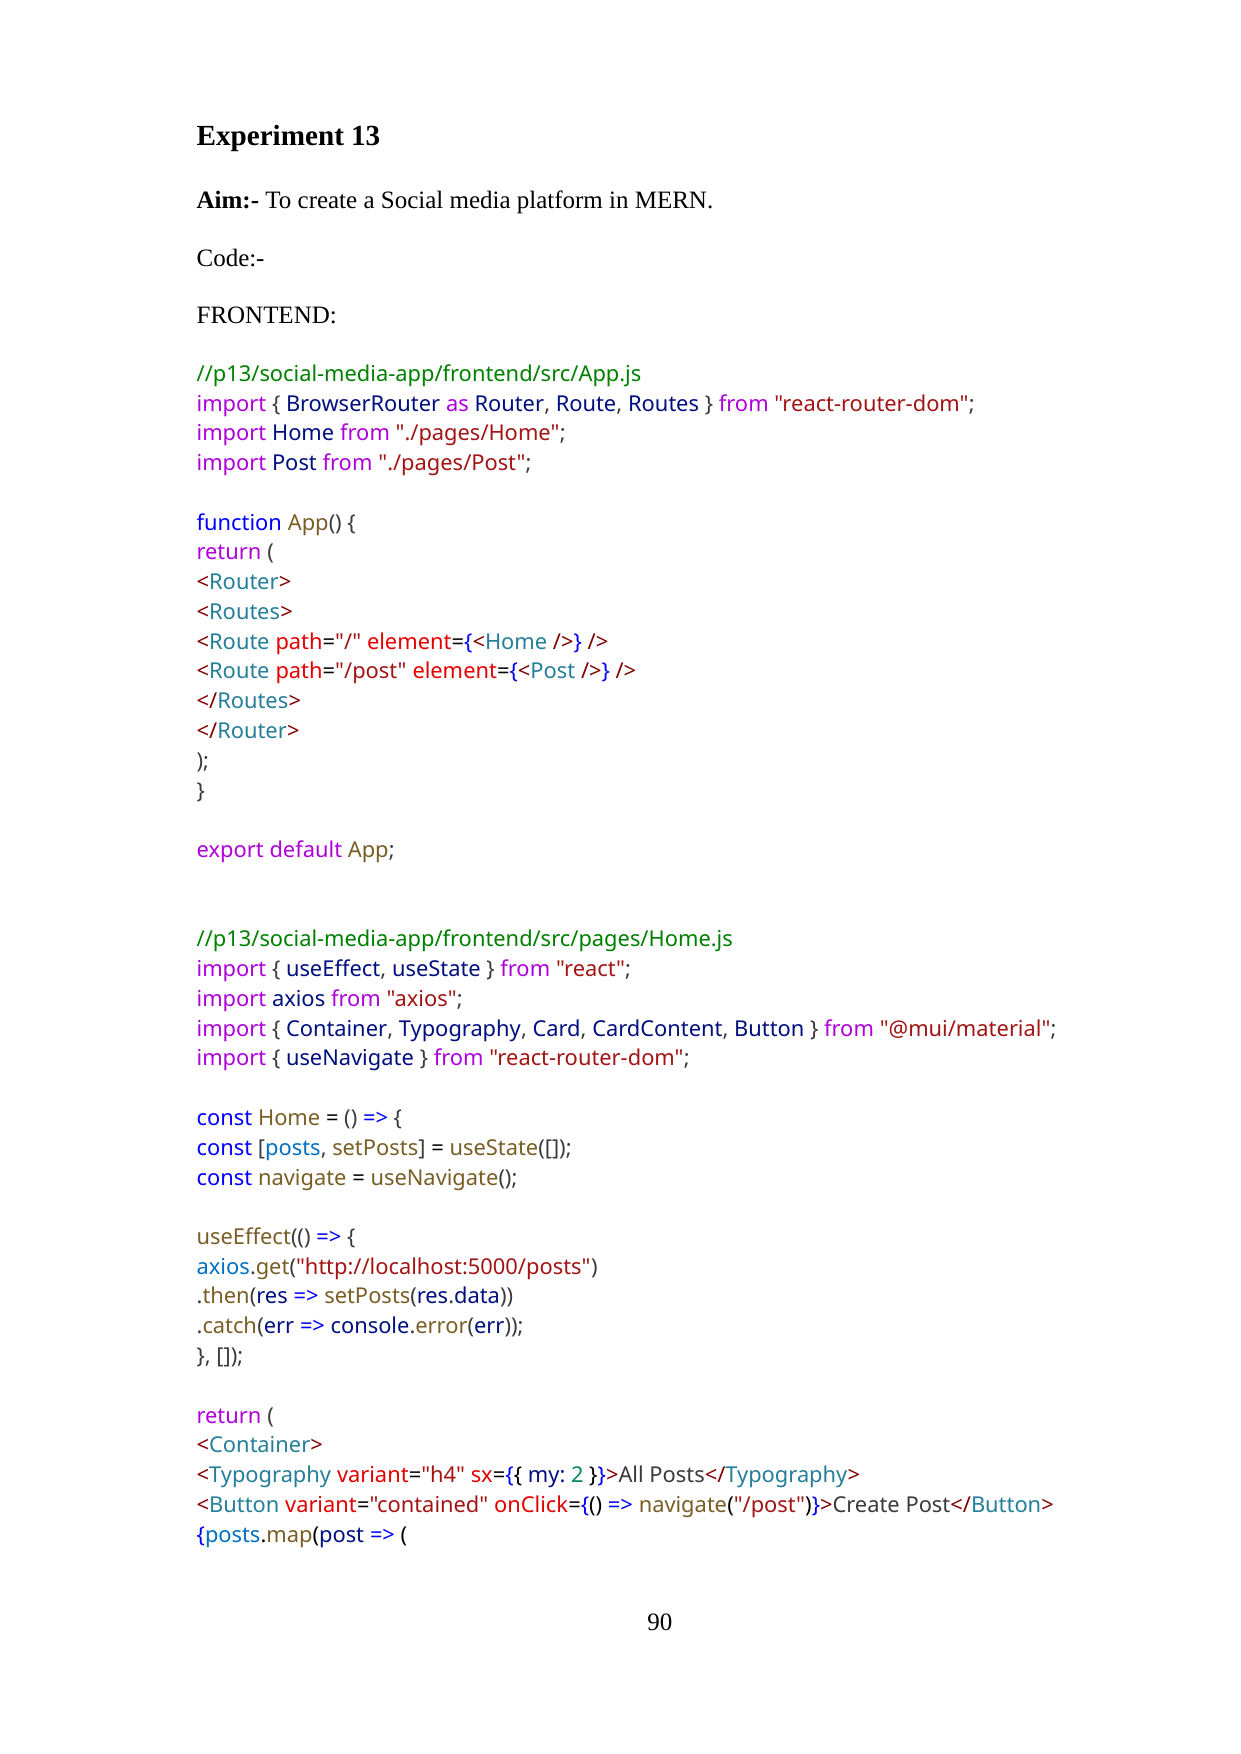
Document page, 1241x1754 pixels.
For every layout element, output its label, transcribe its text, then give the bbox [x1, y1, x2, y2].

text }, []); [196, 1340, 1122, 1370]
text axios.get("http://localhost:5000/posts") [196, 1251, 1122, 1281]
text import Post from "./pages/Post"; [196, 447, 1122, 477]
text return ( [196, 1399, 1122, 1429]
text return ( [196, 536, 1122, 566]
text const Home = () => { [196, 1102, 1122, 1132]
text Aim:- To create a Social media platform in MERN. [196, 185, 1122, 214]
text FRONTEND: [196, 300, 1122, 329]
text <Typography variant="h4" sx={{ my: 2 }}>All Posts</Typography> [196, 1459, 1122, 1489]
text import { useNavigate } from "react-router-dom"; [196, 1042, 1122, 1072]
text ); [196, 745, 1122, 775]
text {posts.map(post => ( [196, 1519, 1122, 1548]
text //p13/social-media-app/frontend/src/App.js [196, 358, 1122, 387]
text </Router> [196, 715, 1122, 745]
text import { Container, Typography, Card, CardContent, Button } from "@mui/material"; [196, 1013, 1122, 1042]
text import { BrowserRouter as Router, Route, Routes } from "react-router-dom"; [196, 387, 1122, 417]
text //p13/social-media-app/frontend/src/pages/Home.js [196, 923, 1122, 953]
text import axios from "axios"; [196, 983, 1122, 1013]
text .catch(err => console.error(err)); [196, 1310, 1122, 1340]
text import { useEffect, useState } from "react"; [196, 953, 1122, 983]
text <Routes> [196, 596, 1122, 626]
text <Route path="/" element={<Home />} /> [196, 626, 1122, 656]
text .then(res => setPosts(res.data)) [196, 1281, 1122, 1310]
text import Home from "./pages/Home"; [196, 417, 1122, 447]
text <Router> [196, 566, 1122, 596]
text <Route path="/post" element={<Post />} /> [196, 656, 1122, 685]
text export default App; [196, 834, 1122, 864]
text </Routes> [196, 685, 1122, 715]
text const [posts, setPosts] = useState([]); [196, 1132, 1122, 1161]
text Experiment 13 [196, 118, 1122, 152]
text <Container> [196, 1429, 1122, 1459]
text Code:- [196, 243, 1122, 271]
text const navigate = useNavigate(); [196, 1161, 1122, 1191]
text } [196, 775, 1122, 804]
text <Button variant="contained" onClick={() => navigate("/post")}>Create Post</Button> [196, 1489, 1122, 1519]
text function App() { [196, 507, 1122, 536]
text useEffect(() => { [196, 1221, 1122, 1251]
